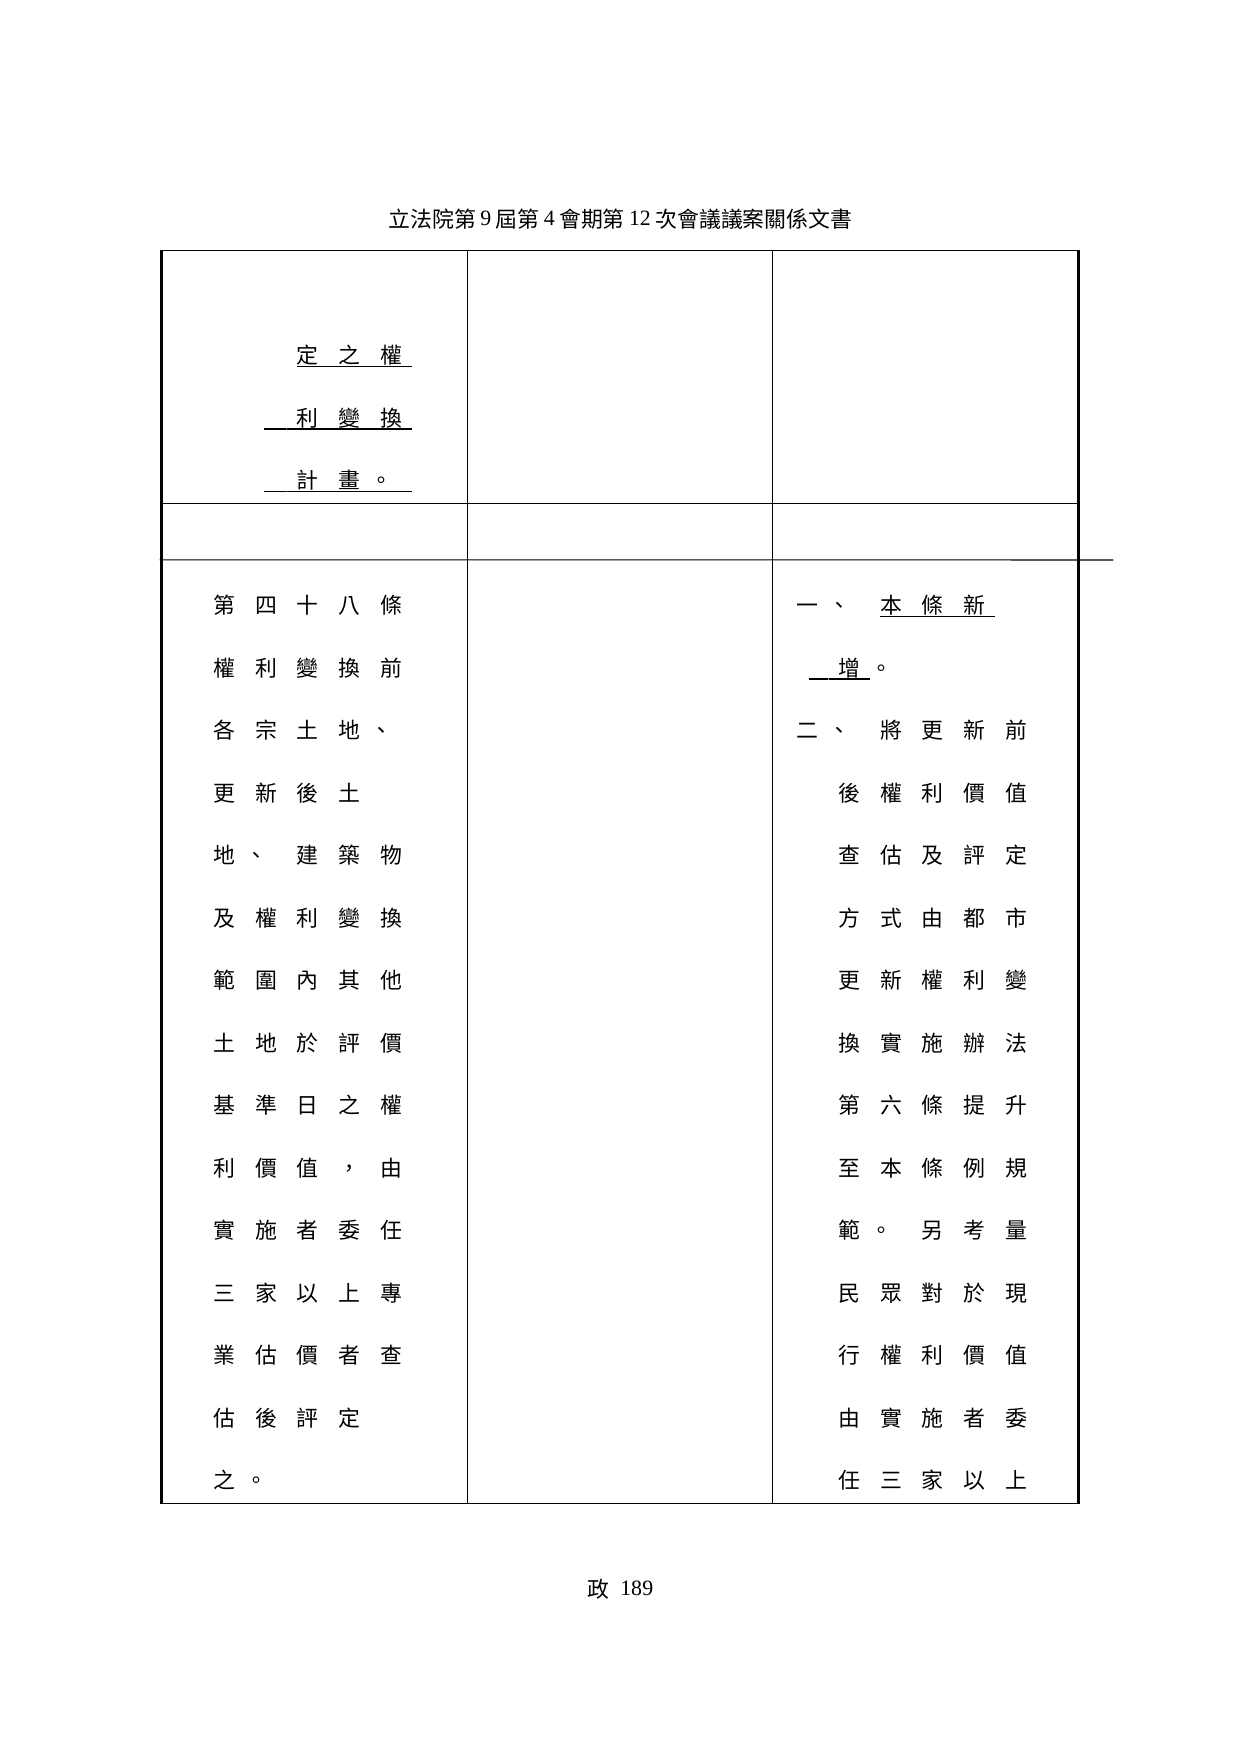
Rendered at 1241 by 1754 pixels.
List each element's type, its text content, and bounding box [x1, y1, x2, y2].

table_cell 一、本條新增。 二、將更新前後權利價值查估及評定方式由都市更新權利變換實施辦法第六條提升至本條例規範。另考量民眾對於現行權利價值由實施者委任三家以上 [773, 561, 1077, 1503]
table_cell [773, 251, 1077, 503]
table_cell 第四十八條 權利變換前各宗土地、更新後土地、建築物及權利變換範圍內其他土地於評價基準日之權利價值，由實施者委任三家以上專業估價者查估後評定之。 [163, 561, 467, 1503]
table_cell [468, 504, 772, 559]
table_cell [468, 251, 772, 503]
table_cell [773, 504, 1077, 559]
table_cell [468, 561, 772, 1503]
table_cell 定之權利變換計畫。 [163, 251, 467, 503]
table_cell [163, 504, 467, 559]
